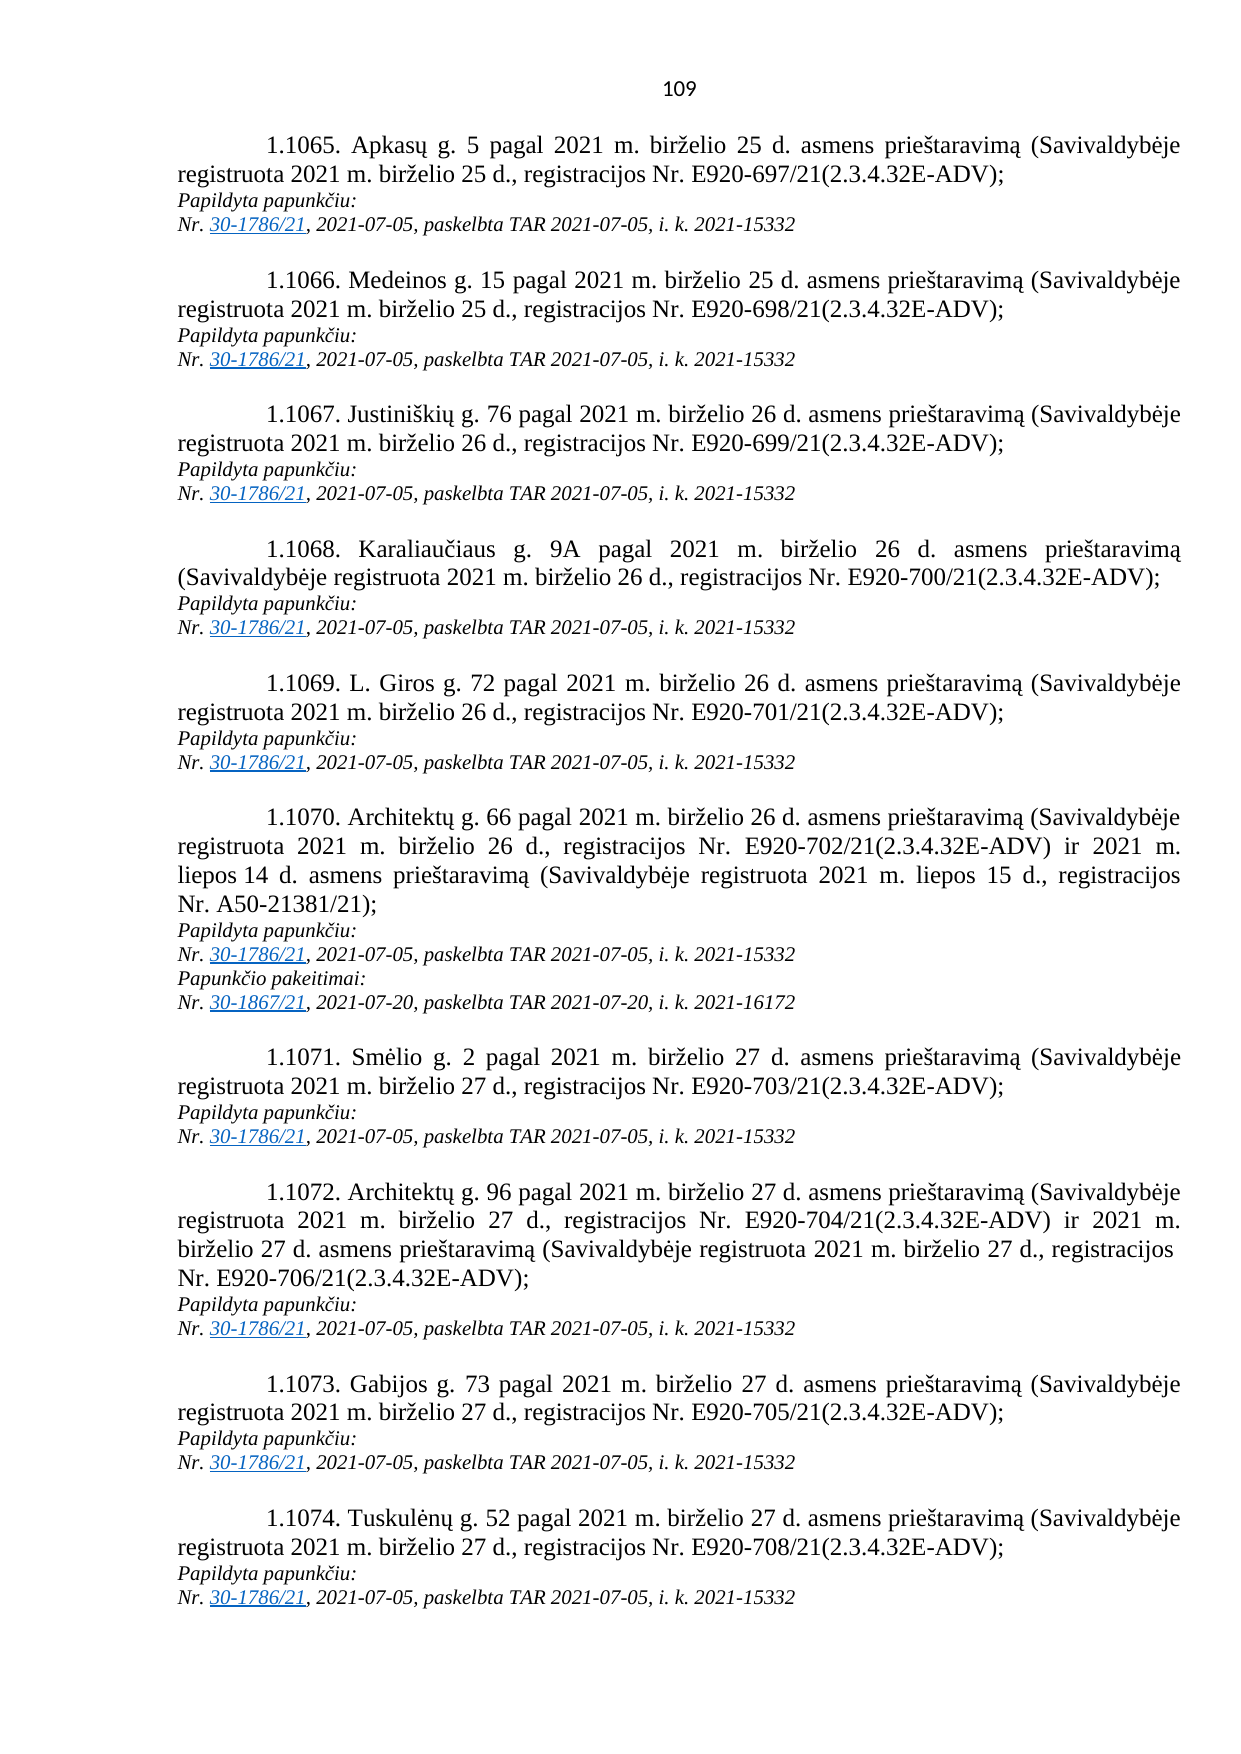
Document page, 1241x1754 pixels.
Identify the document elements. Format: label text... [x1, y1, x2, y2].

text Papildyta papunkčiu: [177, 1100, 1181, 1124]
text Papildyta papunkčiu: [177, 1292, 1181, 1316]
text Papunkčio pakeitimai: [177, 966, 1181, 990]
text 1.1068. Karaliaučiaus g. 9A pagal 2021 m. birželio 26 d. asmens prieštaravimą (Savivaldybėje registruota 2021 m. birželio 26 d., registracijos Nr. E920-700/21(2.3.4.32E-ADV); [177, 534, 1181, 591]
text Nr. 30-1867/21, 2021-07-20, paskelbta TAR 2021-07-20, i. k. 2021-16172 [177, 990, 1181, 1014]
text Papildyta papunkčiu: [177, 322, 1181, 347]
text 1.1069. L. Giros g. 72 pagal 2021 m. birželio 26 d. asmens prieštaravimą (Savivaldybėje registruota 2021 m. birželio 26 d., registracijos Nr. E920-701/21(2.3.4.32E-ADV); [177, 668, 1181, 726]
text Papildyta papunkčiu: [177, 1561, 1181, 1585]
text 1.1066. Medeinos g. 15 pagal 2021 m. birželio 25 d. asmens prieštaravimą (Savivaldybėje registruota 2021 m. birželio 25 d., registracijos Nr. E920-698/21(2.3.4.32E-ADV); [177, 265, 1181, 322]
text Nr. 30-1786/21, 2021-07-05, paskelbta TAR 2021-07-05, i. k. 2021-15332 [177, 481, 1181, 505]
text 1.1071. Smėlio g. 2 pagal 2021 m. birželio 27 d. asmens prieštaravimą (Savivaldybėje registruota 2021 m. birželio 27 d., registracijos Nr. E920-703/21(2.3.4.32E-ADV); [177, 1042, 1181, 1100]
text Nr. 30-1786/21, 2021-07-05, paskelbta TAR 2021-07-05, i. k. 2021-15332 [177, 942, 1181, 966]
text 1.1074. Tuskulėnų g. 52 pagal 2021 m. birželio 27 d. asmens prieštaravimą (Savivaldybėje registruota 2021 m. birželio 27 d., registracijos Nr. E920-708/21(2.3.4.32E-ADV); [177, 1503, 1181, 1561]
text Nr. 30-1786/21, 2021-07-05, paskelbta TAR 2021-07-05, i. k. 2021-15332 [177, 1316, 1181, 1340]
text 1.1072. Architektų g. 96 pagal 2021 m. birželio 27 d. asmens prieštaravimą (Savivaldybėje registruota 2021 m. birželio 27 d., registracijos Nr. E920-704/21(2.3.4.32E-ADV) ir 2021 m. birželio 27 d. asmens prieštaravimą (Savivaldybėje registruota 2021 m. birželio 27 d., registracijos Nr. E920-706/21(2.3.4.32E-ADV); [177, 1177, 1181, 1292]
text 1.1070. Architektų g. 66 pagal 2021 m. birželio 26 d. asmens prieštaravimą (Savivaldybėje registruota 2021 m. birželio 26 d., registracijos Nr. E920-702/21(2.3.4.32E-ADV) ir 2021 m. liepos 14 d. asmens prieštaravimą (Savivaldybėje registruota 2021 m. liepos 15 d., registracijos Nr. A50-21381/21); [177, 802, 1181, 917]
text Papildyta papunkčiu: [177, 1426, 1181, 1450]
text Nr. 30-1786/21, 2021-07-05, paskelbta TAR 2021-07-05, i. k. 2021-15332 [177, 212, 1181, 236]
text Papildyta papunkčiu: [177, 726, 1181, 750]
text 1.1065. Apkasų g. 5 pagal 2021 m. birželio 25 d. asmens prieštaravimą (Savivaldybėje registruota 2021 m. birželio 25 d., registracijos Nr. E920-697/21(2.3.4.32E-ADV); [177, 131, 1181, 188]
text Papildyta papunkčiu: [177, 591, 1181, 615]
text Nr. 30-1786/21, 2021-07-05, paskelbta TAR 2021-07-05, i. k. 2021-15332 [177, 347, 1181, 371]
text Nr. 30-1786/21, 2021-07-05, paskelbta TAR 2021-07-05, i. k. 2021-15332 [177, 750, 1181, 774]
text Nr. 30-1786/21, 2021-07-05, paskelbta TAR 2021-07-05, i. k. 2021-15332 [177, 615, 1181, 639]
text 1.1067. Justiniškių g. 76 pagal 2021 m. birželio 26 d. asmens prieštaravimą (Savivaldybėje registruota 2021 m. birželio 26 d., registracijos Nr. E920-699/21(2.3.4.32E-ADV); [177, 399, 1181, 457]
text Nr. 30-1786/21, 2021-07-05, paskelbta TAR 2021-07-05, i. k. 2021-15332 [177, 1585, 1181, 1609]
text Papildyta papunkčiu: [177, 457, 1181, 481]
text Nr. 30-1786/21, 2021-07-05, paskelbta TAR 2021-07-05, i. k. 2021-15332 [177, 1450, 1181, 1474]
text Nr. 30-1786/21, 2021-07-05, paskelbta TAR 2021-07-05, i. k. 2021-15332 [177, 1124, 1181, 1148]
text Papildyta papunkčiu: [177, 917, 1181, 942]
text 1.1073. Gabijos g. 73 pagal 2021 m. birželio 27 d. asmens prieštaravimą (Savivaldybėje registruota 2021 m. birželio 27 d., registracijos Nr. E920-705/21(2.3.4.32E-ADV); [177, 1369, 1181, 1426]
text Papildyta papunkčiu: [177, 188, 1181, 212]
